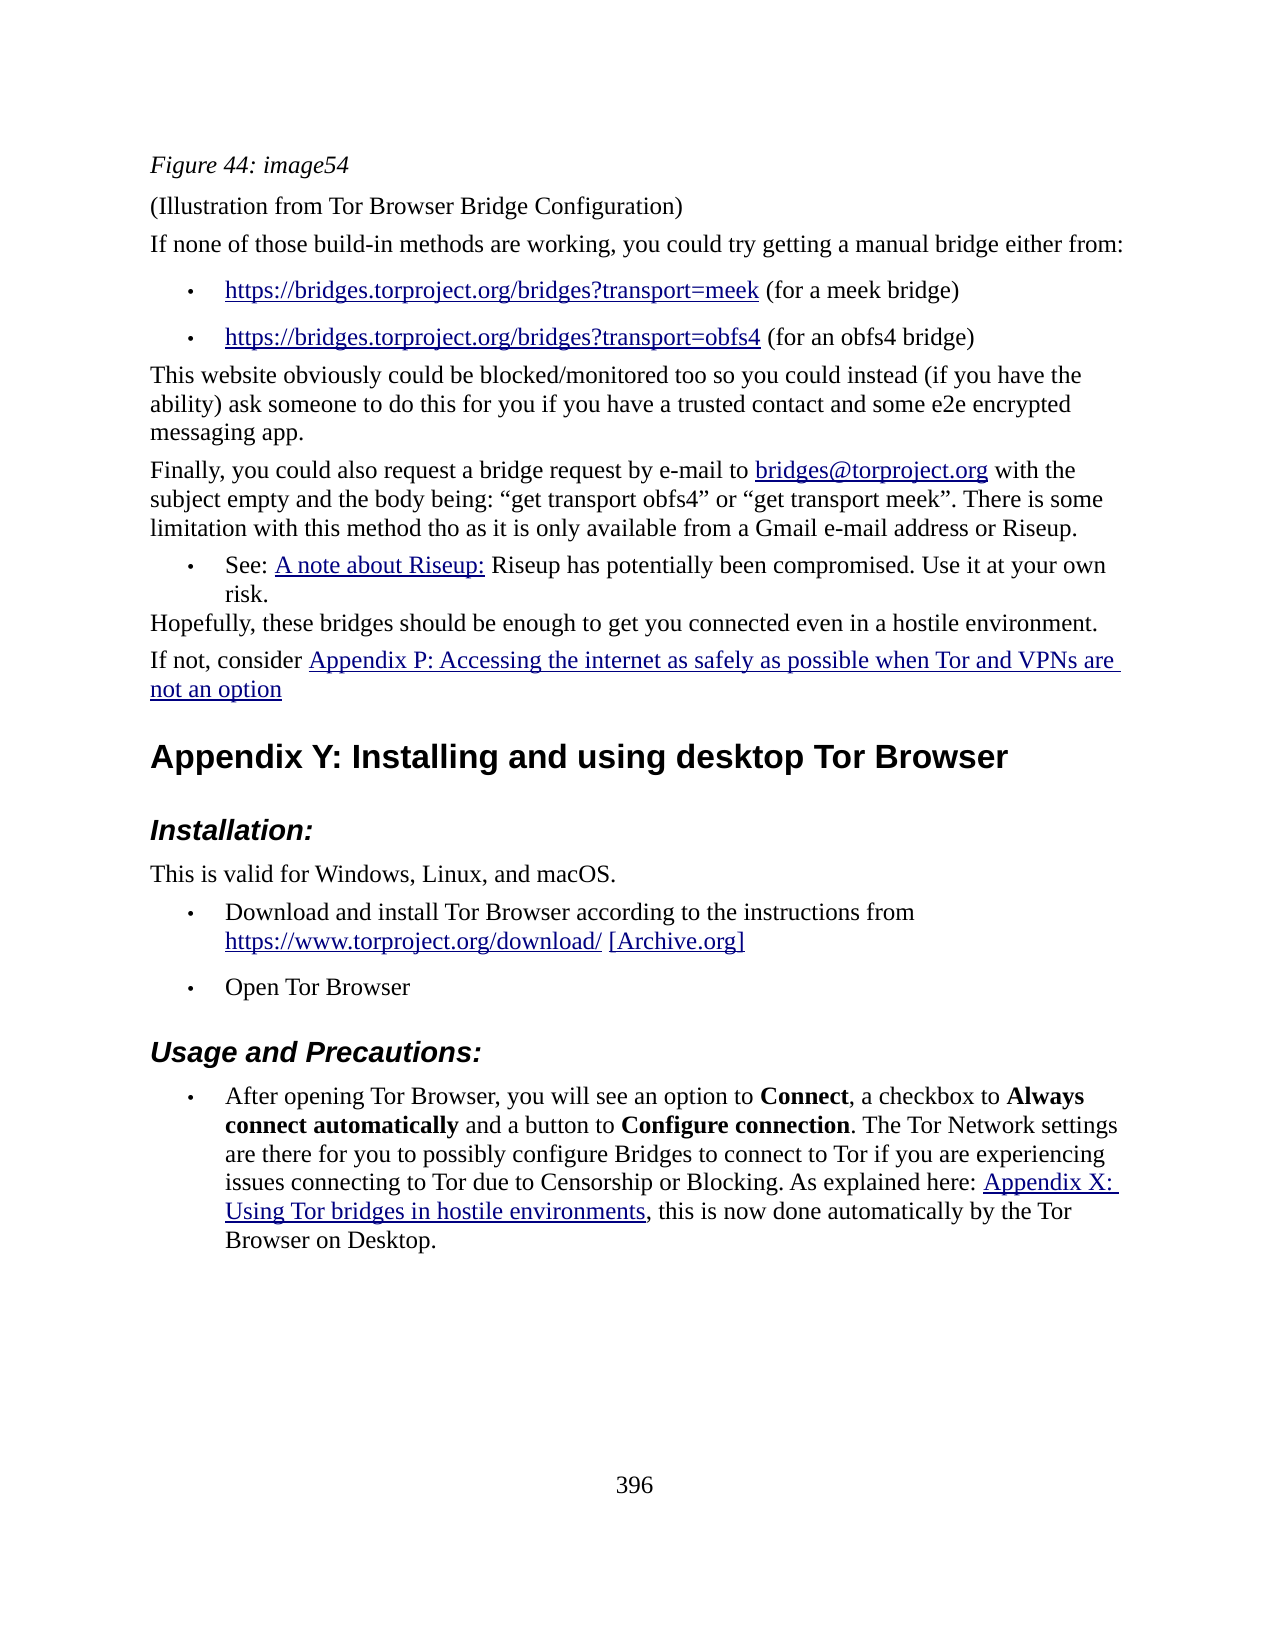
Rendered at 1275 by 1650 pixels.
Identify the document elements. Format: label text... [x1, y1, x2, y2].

list https://bridges.torproject.org/bridges?transport=obfs4 (for an obfs4 bridge) [187, 322, 1125, 351]
text This is valid for Windows, Linux, and macOS. [150, 859, 1125, 888]
subtitle Usage and Precautions: [150, 1035, 1125, 1069]
subtitle Appendix Y: Installing and using desktop Tor Browser [150, 737, 1125, 776]
list Download and install Tor Browser according to the instructions from https://www.torproject.org/download/ [Archive.org] [187, 897, 1125, 954]
text Hopefully, these bridges should be enough to get you connected even in a hostile environment. [150, 608, 1125, 637]
text If none of those build-in methods are working, you could try getting a manual bridge either from: [150, 229, 1125, 258]
text If not, consider Appendix P: Accessing the internet as safely as possible when Tor and VPNs are not an option [150, 646, 1125, 703]
text This website obviously could be blocked/monitored too so you could instead (if you have the ability) ask someone to do this for you if you have a trusted contact and some e2e encrypted messaging app. [150, 360, 1125, 446]
list See: A note about Riseup: Riseup has potentially been compromised. Use it at your own risk. [187, 550, 1125, 608]
text Figure 44: image54 [150, 150, 1125, 179]
text Finally, you could also request a bridge request by e-mail to bridges@torproject.org with the subject empty and the body being: “get transport obfs4” or “get transport meek”. There is some limitation with this method tho as it is only available from a Gmail e-mail address or Riseup. [150, 455, 1125, 541]
list Open Tor Browser [187, 972, 1125, 1001]
list https://bridges.torproject.org/bridges?transport=meek (for a meek bridge) [187, 276, 1125, 304]
subtitle Installation: [150, 813, 1125, 847]
list After opening Tor Browser, you will see an option to Connect, a checkbox to Always connect automatically and a button to Configure connection. The Tor Network settings are there for you to possibly configure Bridges to connect to Tor if you are experiencing issues connecting to Tor due to Censorship or Blocking. As explained here: Appendix X: Using Tor bridges in hostile environments, this is now done automatically by the Tor Browser on Desktop. [187, 1081, 1125, 1254]
text (Illustration from Tor Browser Bridge Configuration) [150, 191, 1125, 220]
